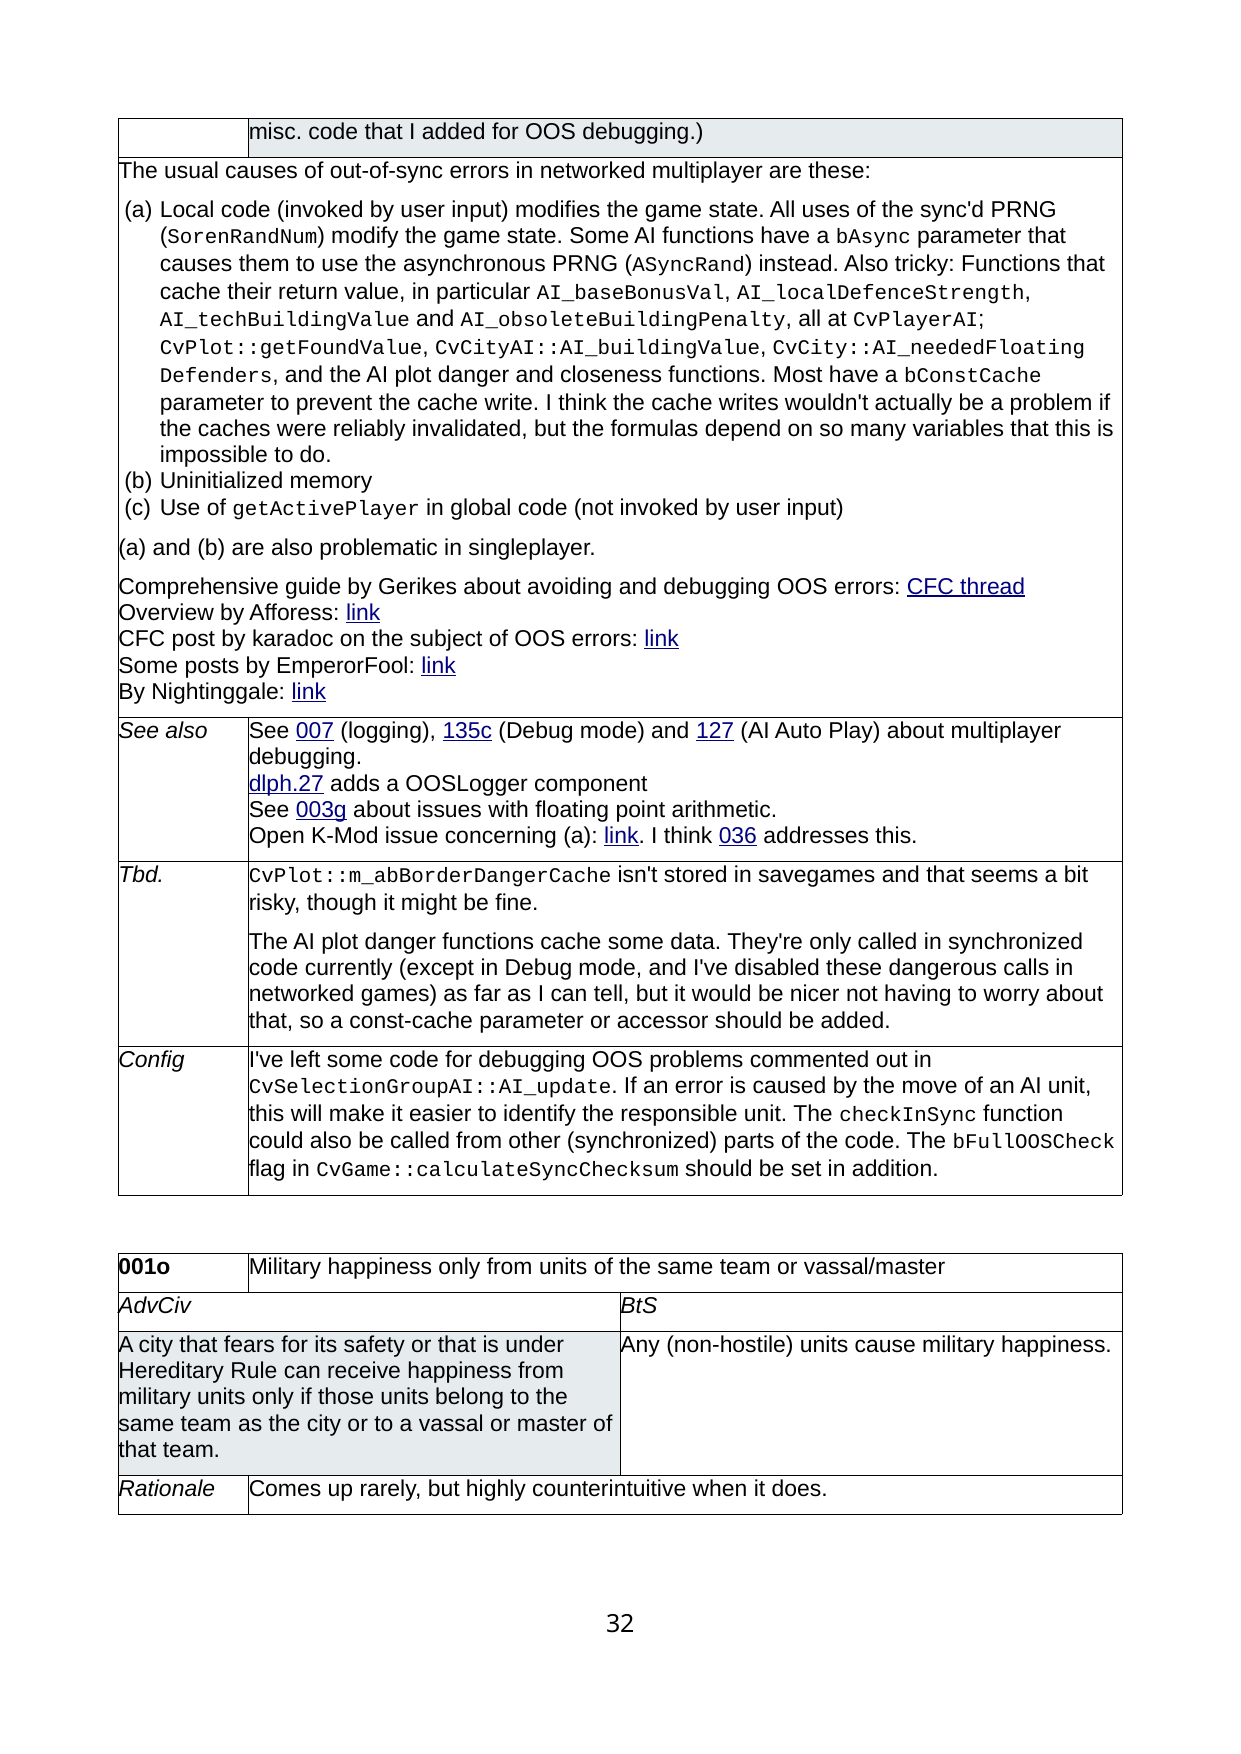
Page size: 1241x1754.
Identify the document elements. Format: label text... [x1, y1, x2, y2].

table_cell I've left some code for debugging OOS problems commented out in CvSelectionGroupAI::AI_update. If an error is caused by the move of an AI unit, this will make it easier to identify the responsible unit. The checkInSync function could also be called from other (synchronized) parts of the code. The bFullOOSCheck flag in CvGame::calculateSyncChecksum should be set in addition. [249, 1047, 1122, 1195]
table_cell AdvCiv [119, 1293, 620, 1331]
table_cell BtS [621, 1293, 1122, 1331]
table_cell See 007 (logging), 135c (Debug mode) and 127 (AI Auto Play) about multiplayer debugging. dlph.27 adds a OOSLogger component See 003g about issues with floating point arithmetic. Open K-Mod issue concerning (a): link. I think 036 addresses this. [249, 718, 1122, 861]
table_header 001o [119, 1254, 248, 1292]
table_cell The usual causes of out-of-sync errors in networked multiplayer are these: Local code (invoked by user input) modifies the game state. All uses of the sync'd PRNG (SorenRandNum) modify the game state. Some AI functions have a bAsync parameter that causes them to use the asynchronous PRNG (ASyncRand) instead. Also tricky: Functions that cache their return value, in particular AI_baseBonusVal, AI_localDefenceStrength, AI_techBuildingValue and AI_obsoleteBuildingPenalty, all at CvPlayerAI; CvPlot::getFoundValue, CvCityAI::AI_buildingValue, CvCity::AI_neededFloating Defenders, and the AI plot danger and closeness functions. Most have a bConstCache parameter to prevent the cache write. I think the cache writes wouldn't actually be a problem if the caches were reliably invalidated, but the formulas depend on so many variables that this is impossible to do. Uninitialized memory Use of getActivePlayer in global code (not invoked by user input) (a) and (b) are also problematic in singleplayer. Comprehensive guide by Gerikes about avoiding and debugging OOS errors: CFC thread Overview by Afforess: link CFC post by karadoc on the subject of OOS errors: link Some posts by EmperorFool: link By Nightinggale: link [119, 158, 1122, 717]
table_cell CvPlot::m_abBorderDangerCache isn't stored in savegames and that seems a bit risky, though it might be fine. The AI plot danger functions cache some data. They're only called in synchronized code currently (except in Debug mode, and I've disabled these dangerous calls in networked games) as far as I can tell, but it would be nicer not having to worry about that, so a const-cache parameter or accessor should be added. [249, 862, 1122, 1046]
table_cell Any (non-hostile) units cause military happiness. [621, 1332, 1122, 1475]
table_cell Rationale [119, 1476, 248, 1514]
table_cell Tbd. [119, 862, 248, 1046]
table_header misc. code that I added for OOS debugging.) [249, 119, 1122, 157]
table_header Military happiness only from units of the same team or vassal/master [249, 1254, 1122, 1292]
table_cell See also [119, 718, 248, 861]
table_header [119, 119, 248, 157]
table_cell Comes up rarely, but highly counterintuitive when it does. [249, 1476, 1122, 1514]
table_cell A city that fears for its safety or that is under Hereditary Rule can receive happiness from military units only if those units belong to the same team as the city or to a vassal or master of that team. [119, 1332, 620, 1475]
table_cell Config [119, 1047, 248, 1195]
